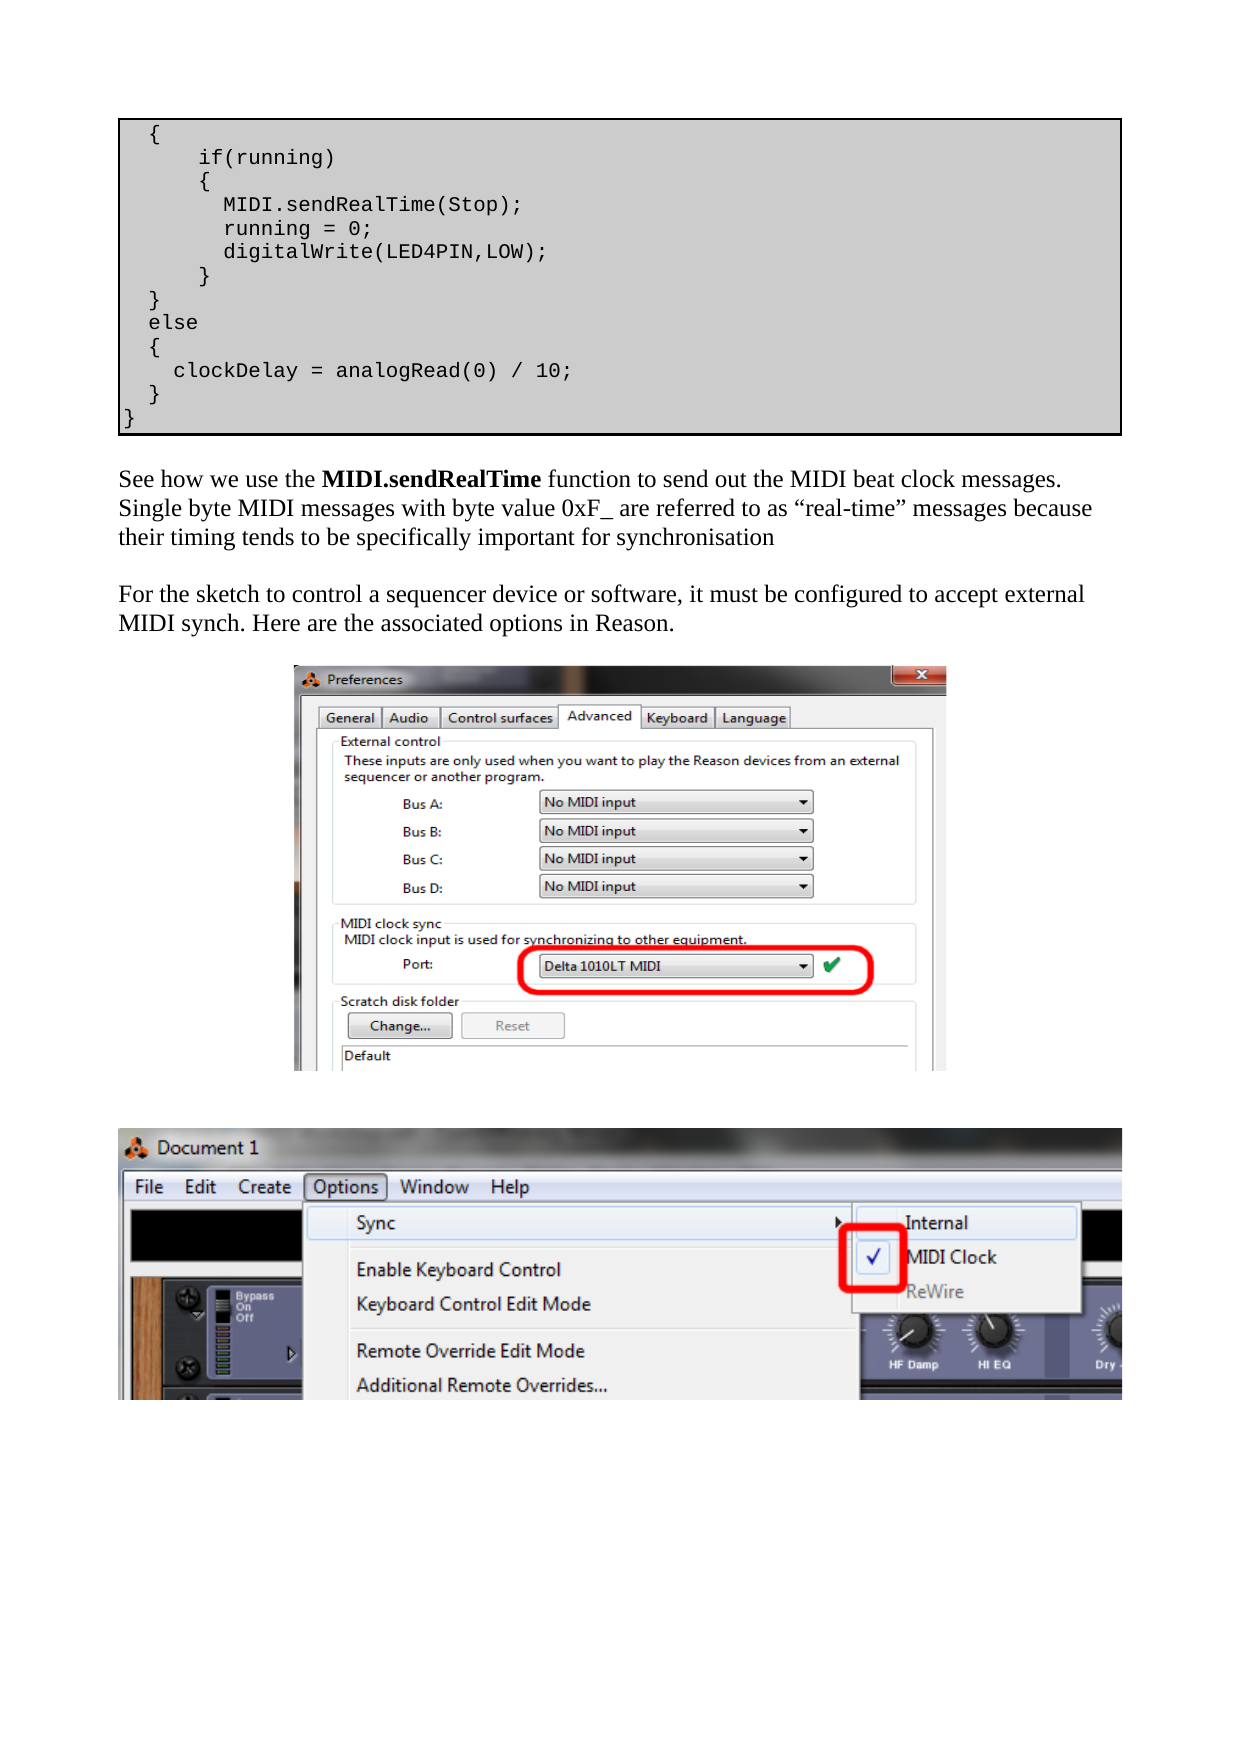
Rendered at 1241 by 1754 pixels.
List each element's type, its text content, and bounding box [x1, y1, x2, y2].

text For the sketch to control a sequencer device or software, it must be configured to accept external MIDI synch. Here are the associated options in Reason. [118, 579, 1122, 637]
text clockDelay = analogRead(0) / 10; [120, 354, 1120, 378]
text } [120, 378, 1120, 402]
text { [120, 331, 1120, 354]
text } [120, 402, 1120, 433]
text See how we use the MIDI.sendRealTime function to send out the MIDI beat clock messages. Single byte MIDI messages with byte value 0xF_ are referred to as “real-time” messages because their timing tends to be specifically important for synchronisation [118, 464, 1122, 551]
text { [120, 120, 1120, 142]
text digitalWrite(LED4PIN,LOW); [120, 236, 1120, 260]
text } [120, 260, 1120, 284]
text MIDI.sendRealTime(Stop); [120, 189, 1120, 213]
text } [120, 284, 1120, 307]
text if(running) [120, 142, 1120, 165]
text running = 0; [120, 213, 1120, 236]
text else [120, 307, 1120, 331]
text { [120, 165, 1120, 189]
